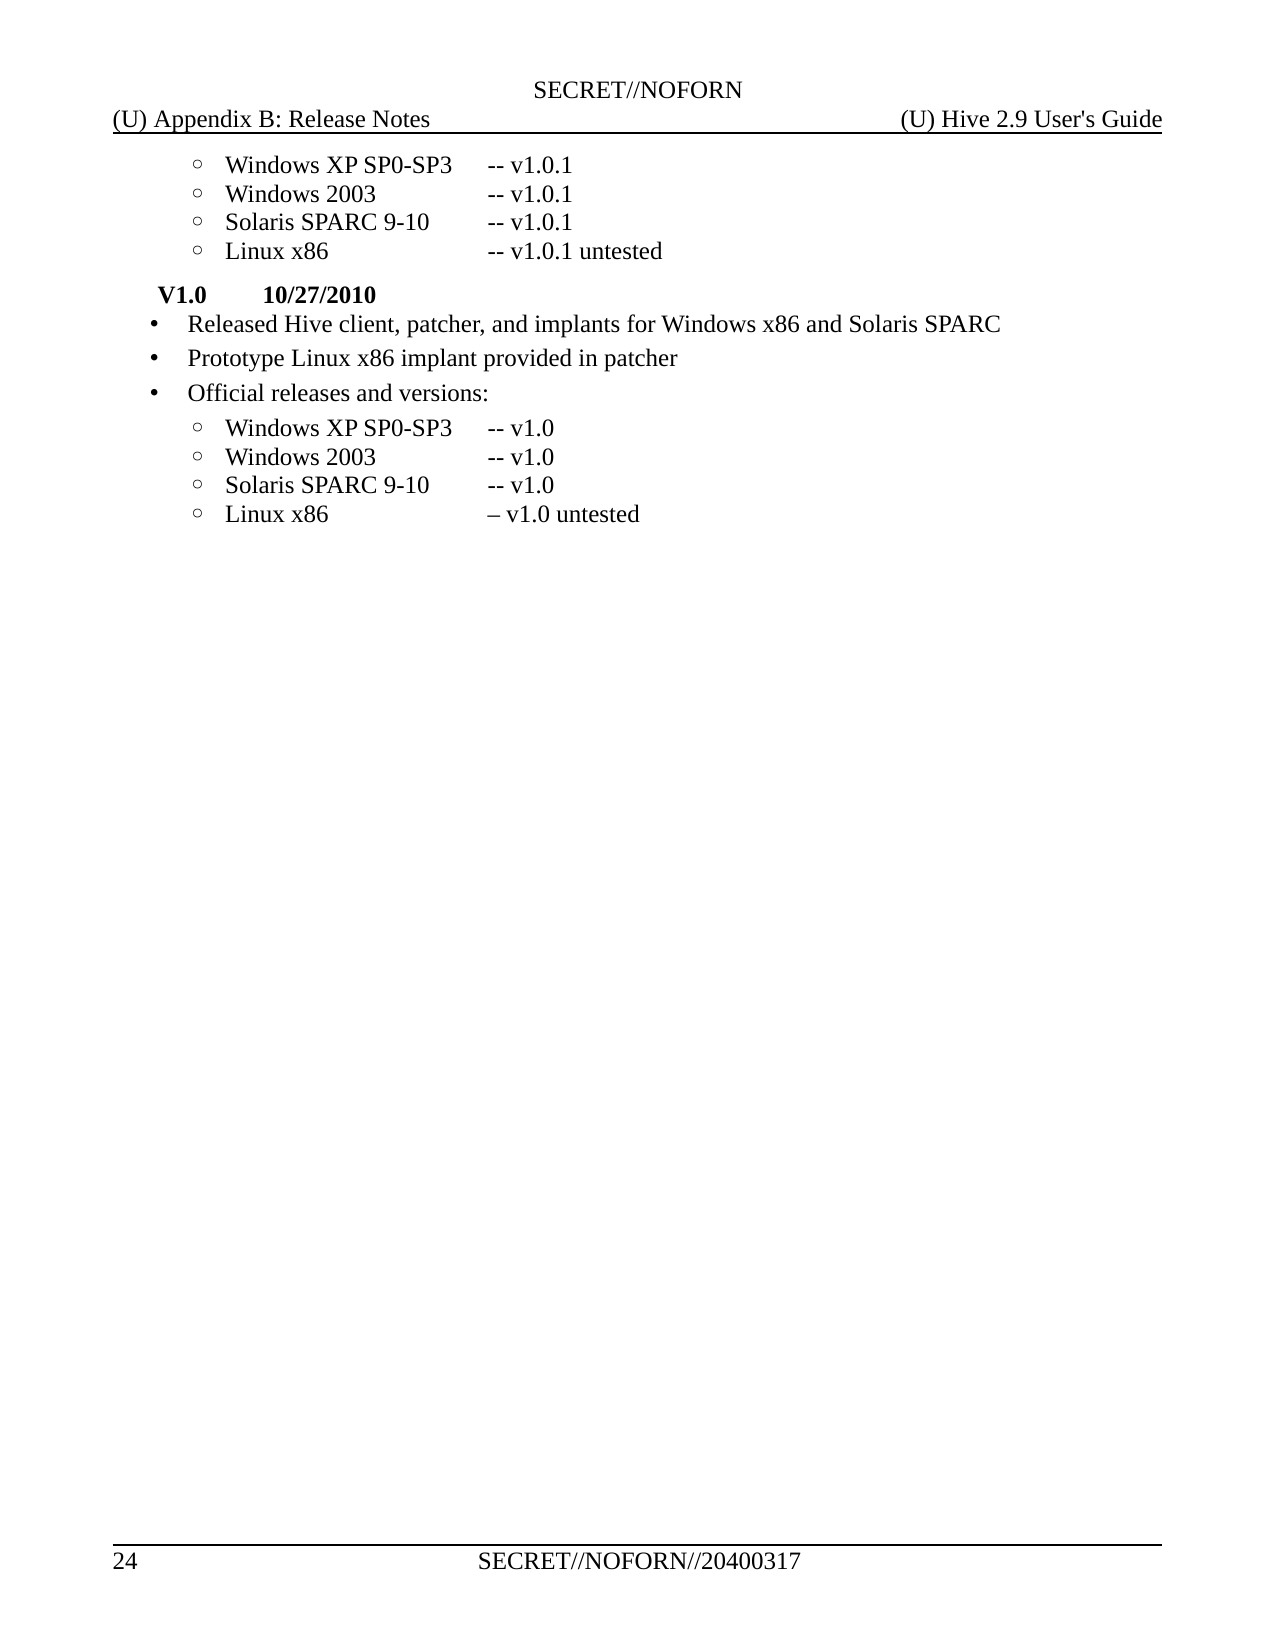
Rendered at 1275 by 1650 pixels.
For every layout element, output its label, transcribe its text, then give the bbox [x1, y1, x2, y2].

list Solaris SPARC 9-10 -- v1.0.1 [187, 207, 1162, 236]
list Windows 2003 -- v1.0 [187, 442, 1162, 471]
list Windows XP SP0-SP3 -- v1.0 [187, 413, 1162, 442]
list Windows XP SP0-SP3 -- v1.0.1 [187, 150, 1162, 179]
list Solaris SPARC 9-10 -- v1.0 [187, 471, 1162, 499]
list Released Hive client, patcher, and implants for Windows x86 and Solaris SPARC [150, 309, 1162, 337]
list Linux x86 -- v1.0.1 untested [187, 236, 1162, 265]
list Prototype Linux x86 implant provided in patcher [150, 343, 1162, 372]
list Linux x86 – v1.0 untested [187, 499, 1162, 528]
list Windows 2003 -- v1.0.1 [187, 179, 1162, 207]
list Official releases and versions: [150, 378, 1162, 407]
subtitle V1.0 10/27/2010 [157, 280, 1162, 309]
